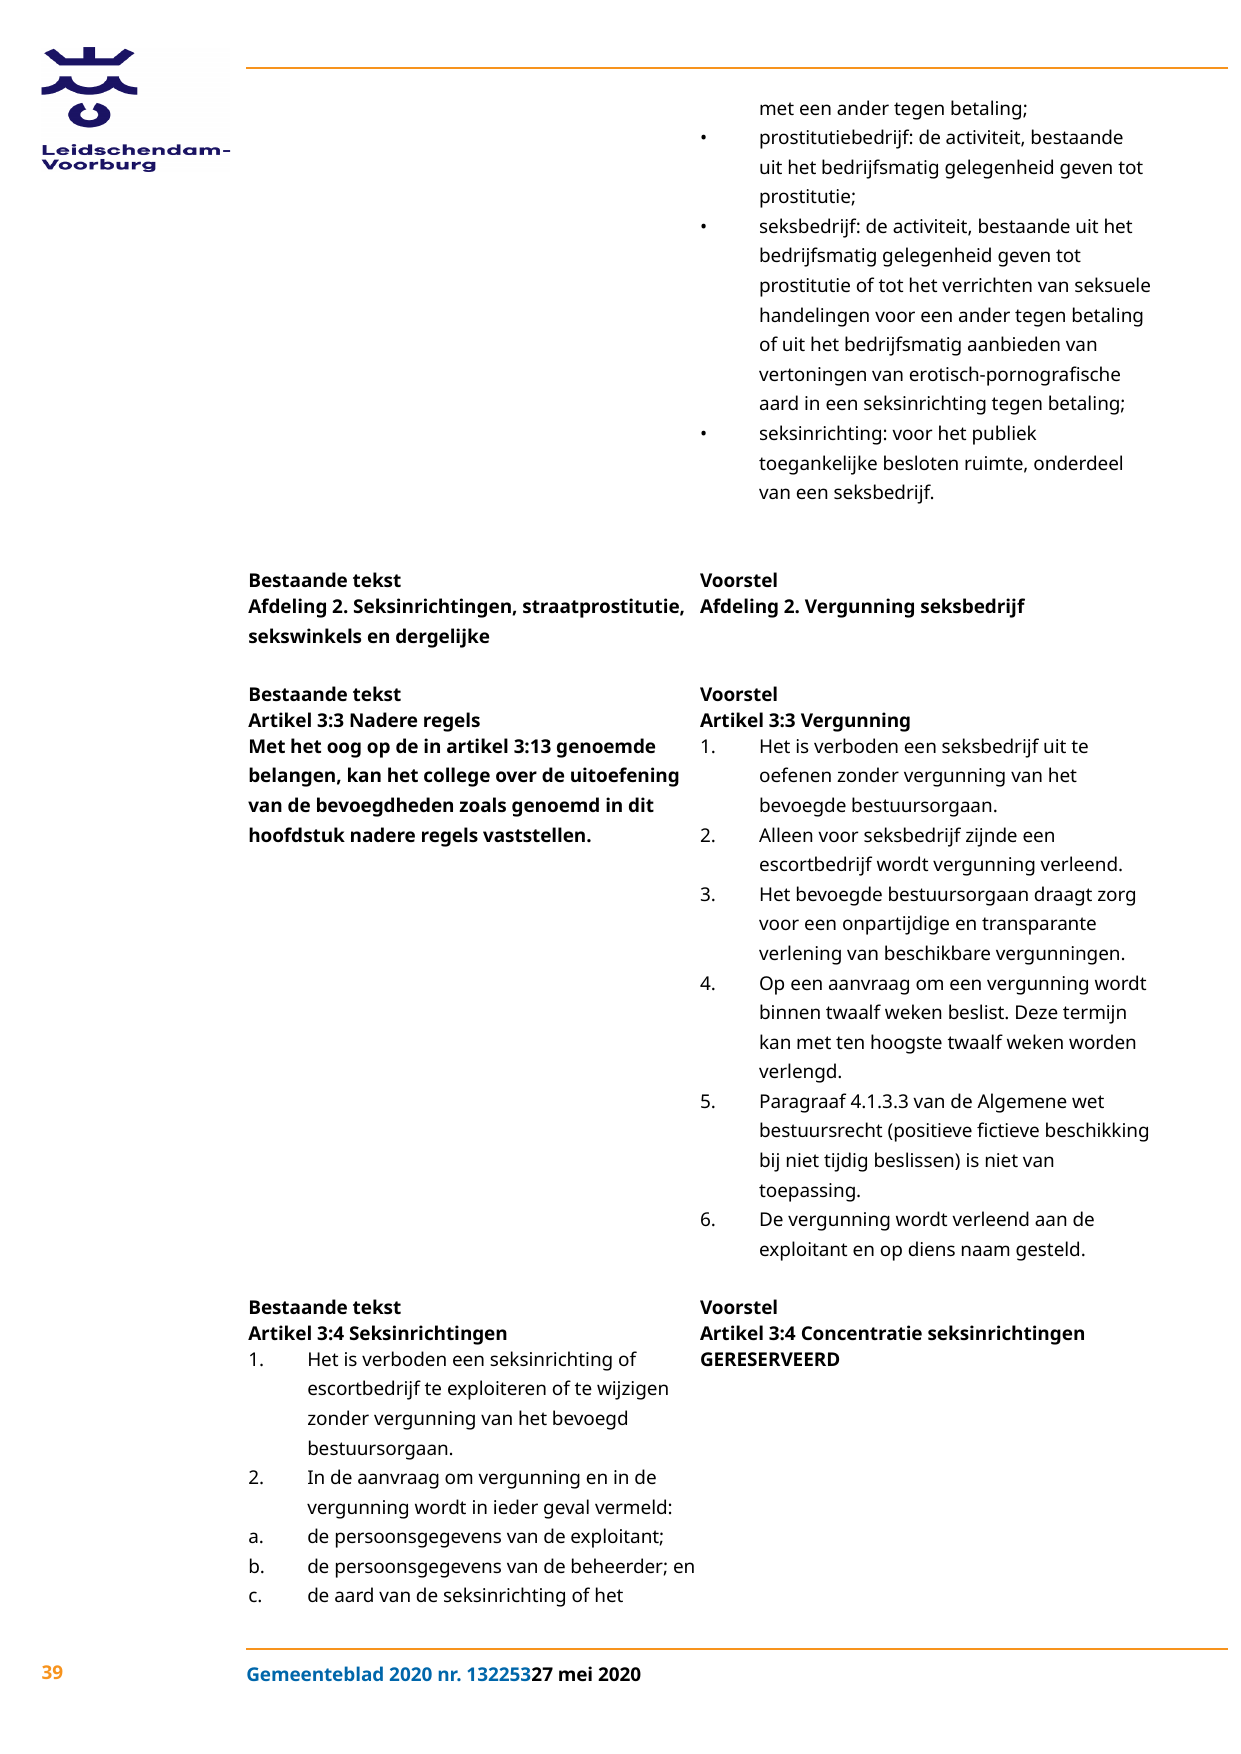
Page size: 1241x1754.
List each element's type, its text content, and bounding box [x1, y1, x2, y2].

table_header Voorstel [700, 682, 1152, 707]
picture [41, 47, 231, 172]
table_cell Het is verboden een seksinrichting of escortbedrijf te exploiteren of te wijzigen zonder vergunning van het bevoegd bestuursorgaan. In de aanvraag om vergunning en in de vergunning wordt in ieder geval vermeld: de persoonsgegevens van de exploitant; de persoonsgegevens van de beheerder; en de aard van de seksinrichting of het [248, 1346, 700, 1608]
table_header Bestaande tekst [248, 568, 700, 593]
table_header Voorstel [700, 1295, 1152, 1320]
table_header Bestaande tekst [248, 1295, 700, 1320]
table_cell Artikel 3:4 Seksinrichtingen [248, 1320, 700, 1346]
table_cell Afdeling 2. Vergunning seksbedrijf [700, 593, 1152, 649]
table_cell Artikel 3:4 Concentratie seksinrichtingen [700, 1320, 1152, 1346]
table_header Voorstel [700, 568, 1152, 593]
table_cell Het is verboden een seksbedrijf uit te oefenen zonder vergunning van het bevoegde bestuursorgaan. Alleen voor seksbedrijf zijnde een escortbedrijf wordt vergunning verleend. Het bevoegde bestuursorgaan draagt zorg voor een onpartijdige en transparante verlening van beschikbare vergunningen. Op een aanvraag om een vergunning wordt binnen twaalf weken beslist. Deze termijn kan met ten hoogste twaalf weken worden verlengd. Paragraaf 4.1.3.3 van de Algemene wet bestuursrecht (positieve fictieve beschikking bij niet tijdig beslissen) is niet van toepassing. De vergunning wordt verleend aan de exploitant en op diens naam gesteld. [700, 733, 1152, 1262]
table_cell Afdeling 2. Seksinrichtingen, straatprostitutie, sekswinkels en dergelijke [248, 593, 700, 649]
table_cell GERESERVEERD [700, 1346, 1152, 1608]
table_header Bestaande tekst [248, 682, 700, 707]
table_cell Met het oog op de in artikel 3:13 genoemde belangen, kan het college over de uitoefening van de bevoegdheden zoals genoemd in dit hoofdstuk nadere regels vaststellen. [248, 733, 700, 1262]
table_cell Artikel 3:3 Nadere regels [248, 707, 700, 733]
table_cell [248, 95, 700, 505]
table_cell met een ander tegen betaling; prostitutiebedrijf: de activiteit, bestaande uit het bedrijfsmatig gelegenheid geven tot prostitutie; seksbedrijf: de activiteit, bestaande uit het bedrijfsmatig gelegenheid geven tot prostitutie of tot het verrichten van seksuele handelingen voor een ander tegen betaling of uit het bedrijfsmatig aanbieden van vertoningen van erotisch-pornografische aard in een seksinrichting tegen betaling; seksinrichting: voor het publiek toegankelijke besloten ruimte, onderdeel van een seksbedrijf. [700, 95, 1152, 505]
table_cell Artikel 3:3 Vergunning [700, 707, 1152, 733]
